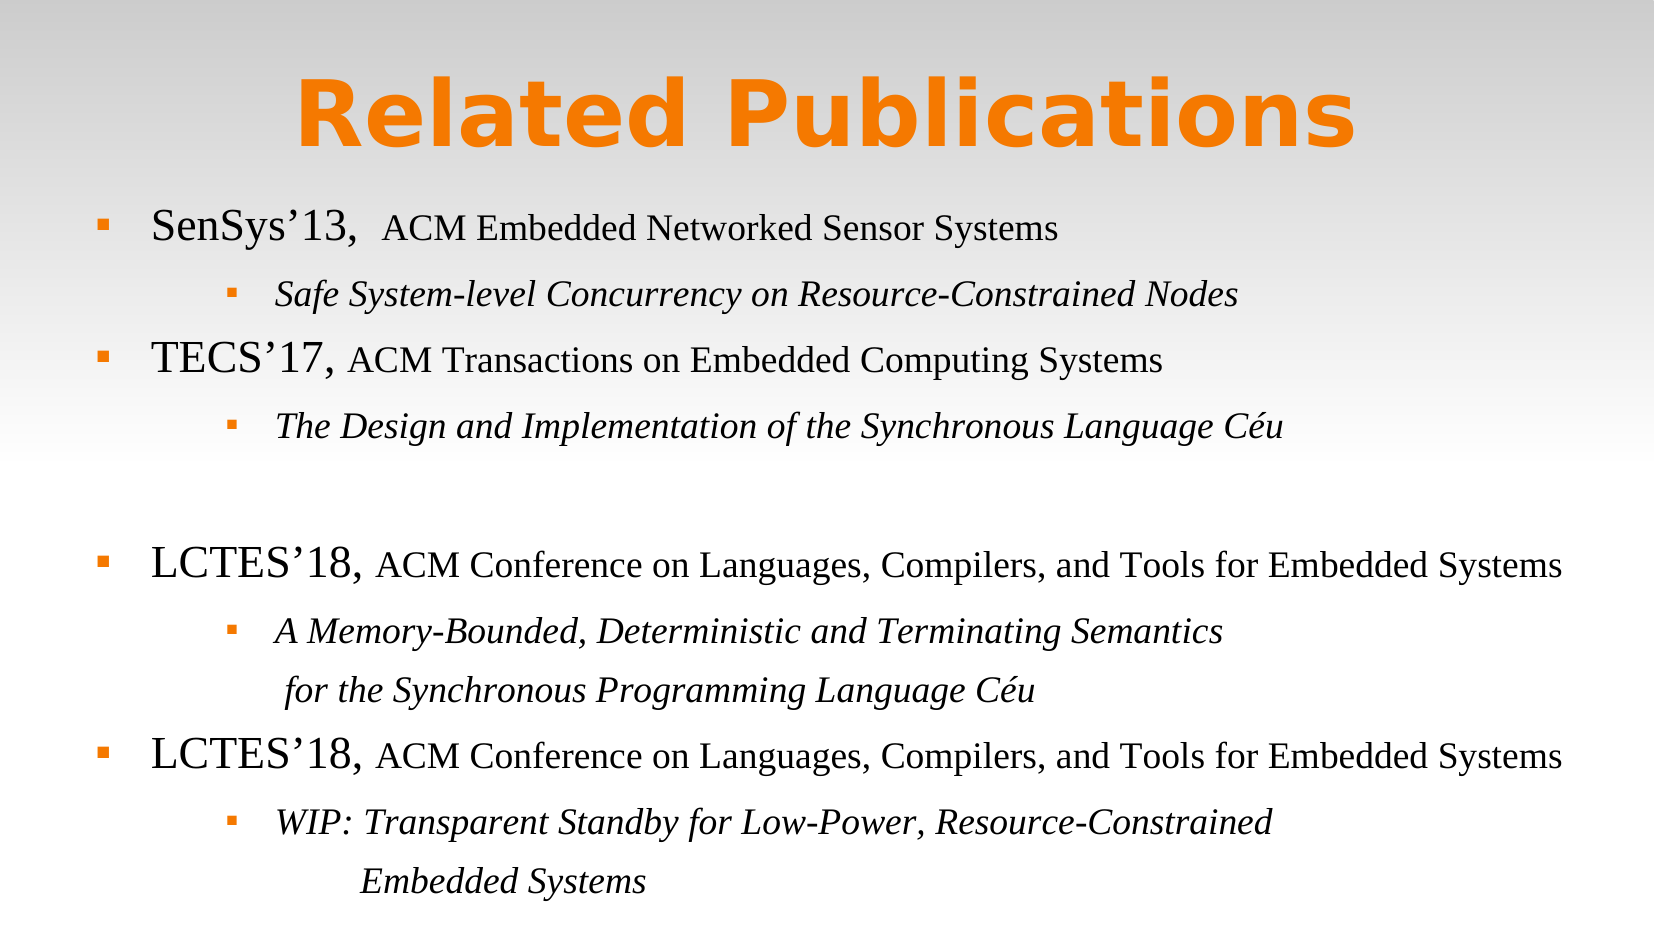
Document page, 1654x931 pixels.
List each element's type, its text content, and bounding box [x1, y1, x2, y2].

title Related Publications [82, 37, 1571, 193]
list SenSys’13, ACM Embedded Networked Sensor Systems Safe System-level Concurrency on Resource-Constrained Nodes TECS’17, ACM Transactions on Embedded Computing Systems The Design and Implementation of the Synchronous Language Céu LCTES’18, ACM Conference on Languages, Compilers, and Tools for Embedded Systems A Memory-Bounded, Deterministic and Terminating Semantics for the Synchronous Programming Language Céu LCTES’18, ACM Conference on Languages, Compilers, and Tools for Embedded Systems WIP: Transparent Standby for Low-Power, Resource-Constrained Embedded Systems [26, 199, 1617, 931]
